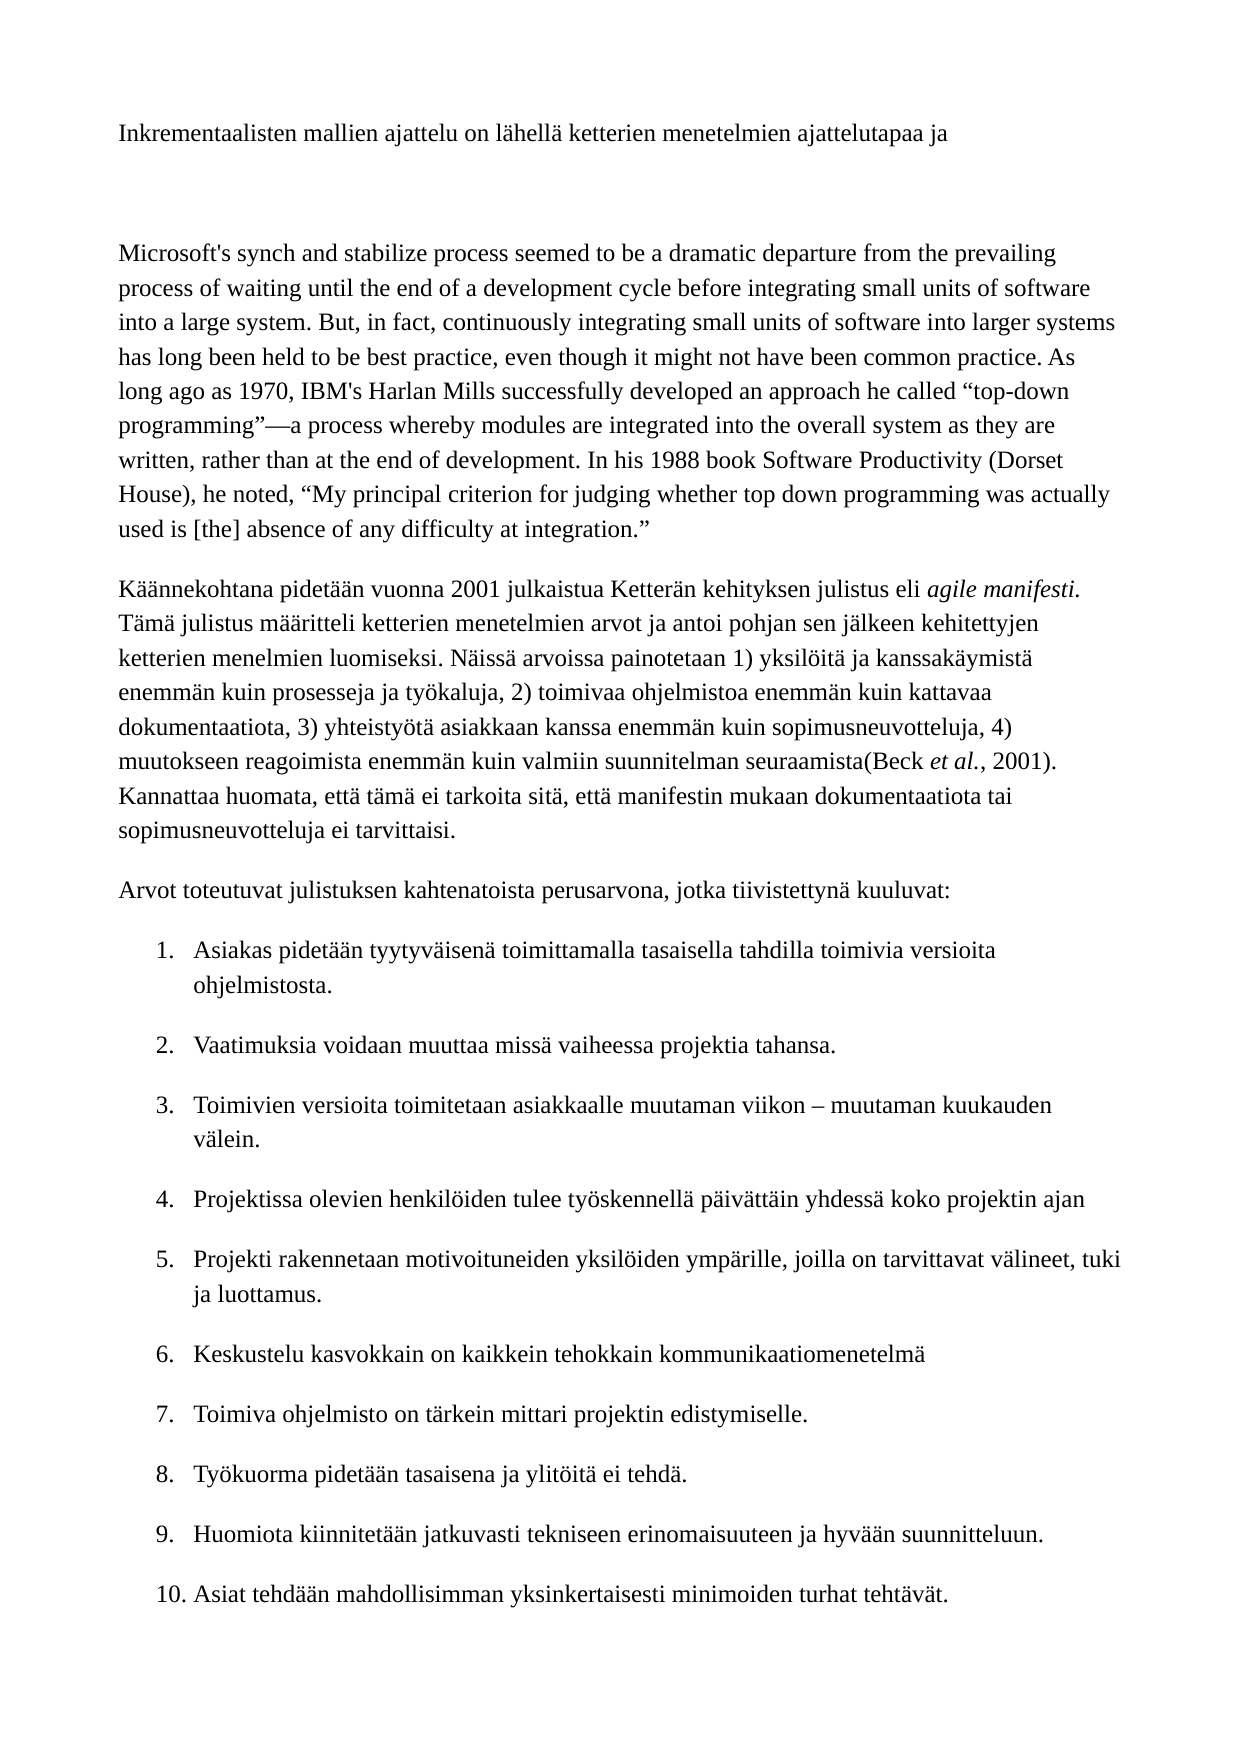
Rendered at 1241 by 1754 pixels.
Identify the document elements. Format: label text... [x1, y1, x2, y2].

list Toimiva ohjelmisto on tärkein mittari projektin edistymiselle. [156, 1399, 1122, 1427]
list Projektissa olevien henkilöiden tulee työskennellä päivättäin yhdessä koko projektin ajan [156, 1184, 1122, 1213]
text Microsoft's synch and stabilize process seemed to be a dramatic departure from the prevailing process of waiting until the end of a development cycle before integrating small units of software into a large system. But, in fact, continuously integrating small units of software into larger systems has long been held to be best practice, even though it might not have been common practice. As long ago as 1970, IBM's Harlan Mills successfully developed an approach he called “top-down programming”—a process whereby modules are integrated into the overall system as they are written, rather than at the end of development. In his 1988 book Software Productivity (Dorset House), he noted, “My principal criterion for judging whether top down programming was actually used is [the] absence of any difficulty at integration.” [118, 238, 1122, 543]
text Inkrementaalisten mallien ajattelu on lähellä ketterien menetelmien ajattelutapaa ja [118, 118, 1122, 147]
text Käännekohtana pidetään vuonna 2001 julkaistua Ketterän kehityksen julistus eli agile manifesti. Tämä julistus määritteli ketterien menetelmien arvot ja antoi pohjan sen jälkeen kehitettyjen ketterien menelmien luomiseksi. Näissä arvoissa painotetaan 1) yksilöitä ja kanssakäymistä enemmän kuin prosesseja ja työkaluja, 2) toimivaa ohjelmistoa enemmän kuin kattavaa dokumentaatiota, 3) yhteistyötä asiakkaan kanssa enemmän kuin sopimusneuvotteluja, 4) muutokseen reagoimista enemmän kuin valmiin suunnitelman seuraamista(Beck et al., 2001)⁠. Kannattaa huomata, että tämä ei tarkoita sitä, että manifestin mukaan dokumentaatiota tai sopimusneuvotteluja ei tarvittaisi. [118, 574, 1122, 844]
list Asiakas pidetään tyytyväisenä toimittamalla tasaisella tahdilla toimivia versioita ohjelmistosta. [156, 935, 1122, 998]
list Toimivien versioita toimitetaan asiakkaalle muutaman viikon – muutaman kuukauden välein. [156, 1090, 1122, 1153]
list Huomiota kiinnitetään jatkuvasti tekniseen erinomaisuuteen ja hyvään suunnitteluun. [156, 1519, 1122, 1547]
list Asiat tehdään mahdollisimman yksinkertaisesti minimoiden turhat tehtävät. [156, 1579, 1122, 1607]
text Arvot toteutuvat julistuksen kahtenatoista perusarvona, jotka tiivistettynä kuuluvat: [118, 875, 1122, 904]
list Työkuorma pidetään tasaisena ja ylitöitä ei tehdä. [156, 1459, 1122, 1487]
list Keskustelu kasvokkain on kaikkein tehokkain kommunikaatiomenetelmä [156, 1339, 1122, 1367]
list Vaatimuksia voidaan muuttaa missä vaiheessa projektia tahansa. [156, 1030, 1122, 1058]
list Projekti rakennetaan motivoituneiden yksilöiden ympärille, joilla on tarvittavat välineet, tuki ja luottamus. [156, 1244, 1122, 1307]
